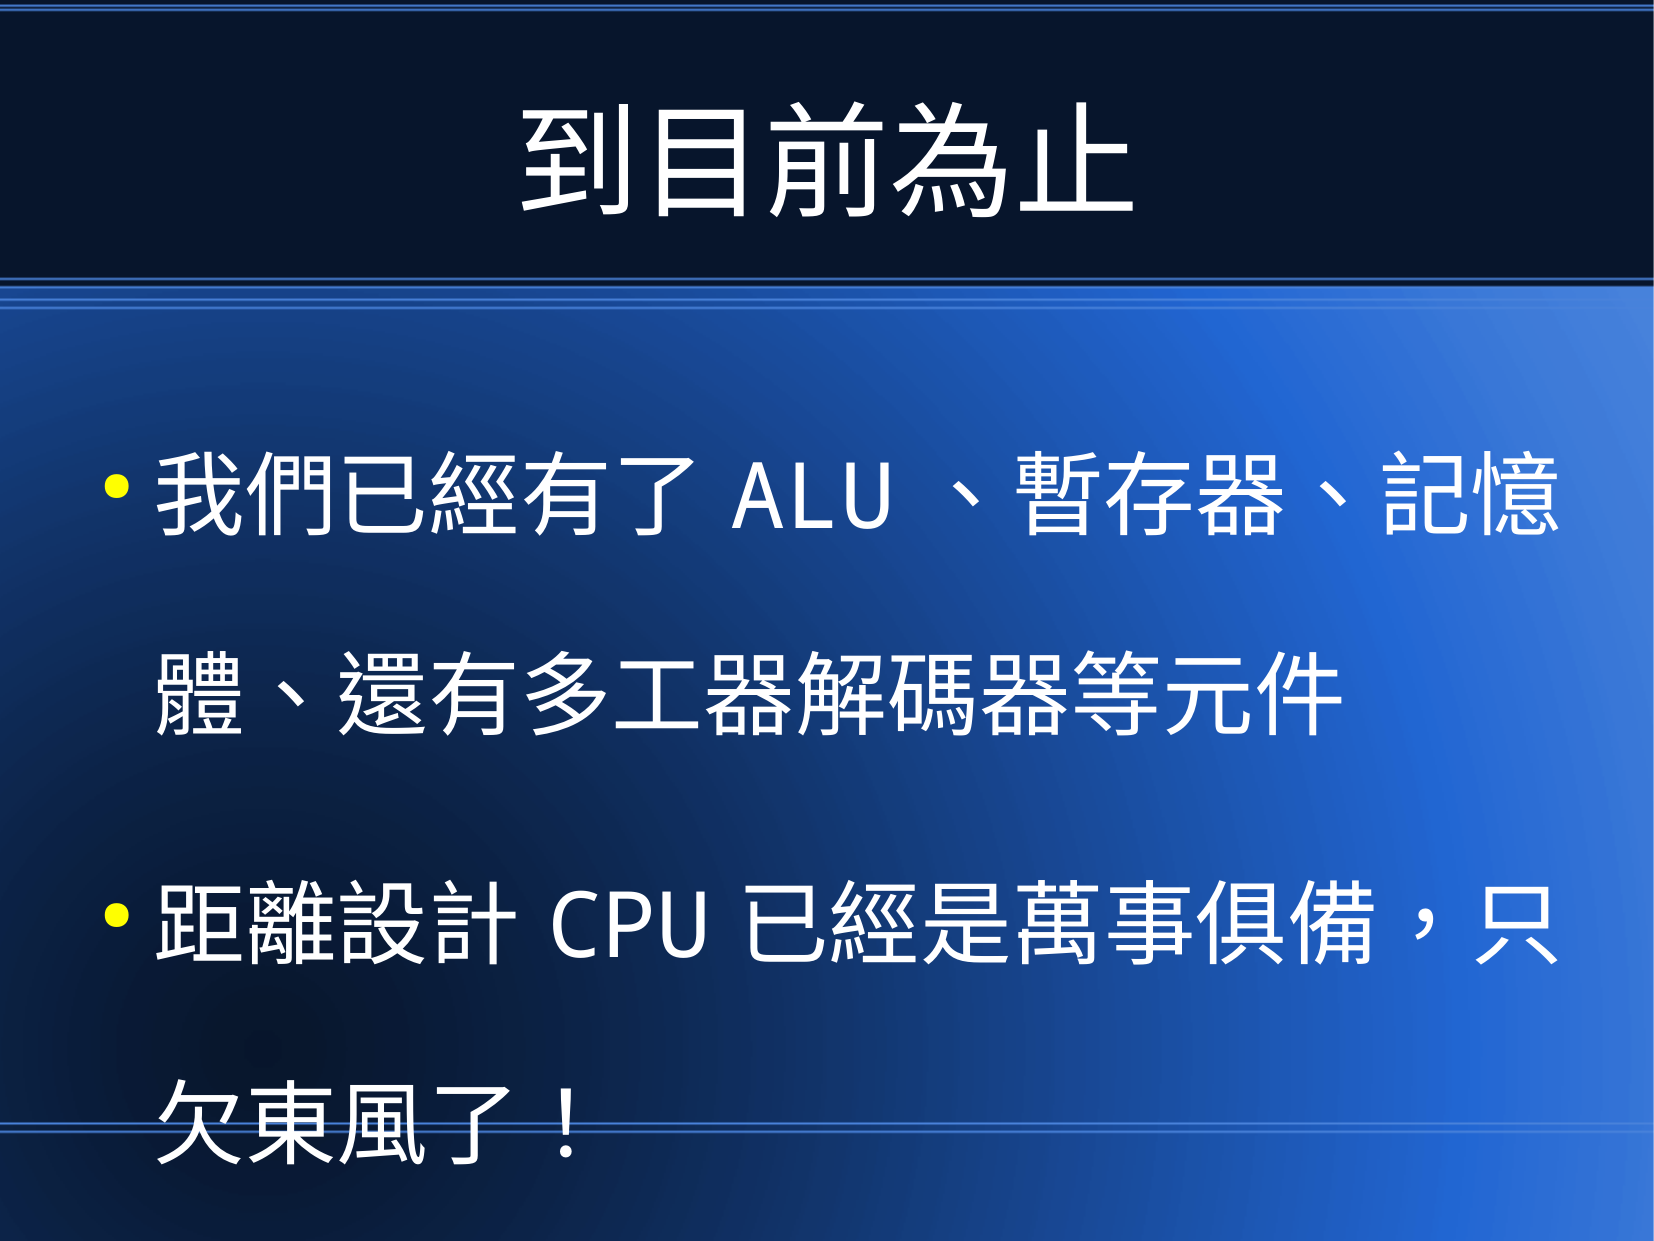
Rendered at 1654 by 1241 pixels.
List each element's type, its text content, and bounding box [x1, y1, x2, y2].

list 我們已經有了ALU、暫存器、記憶體、還有多工器解碼器等元件 距離設計CPU已經是萬事俱備，只欠東風了！ [82, 355, 1571, 1241]
title 到目前為止 [82, 49, 1571, 257]
picture [0, 0, 1654, 1241]
